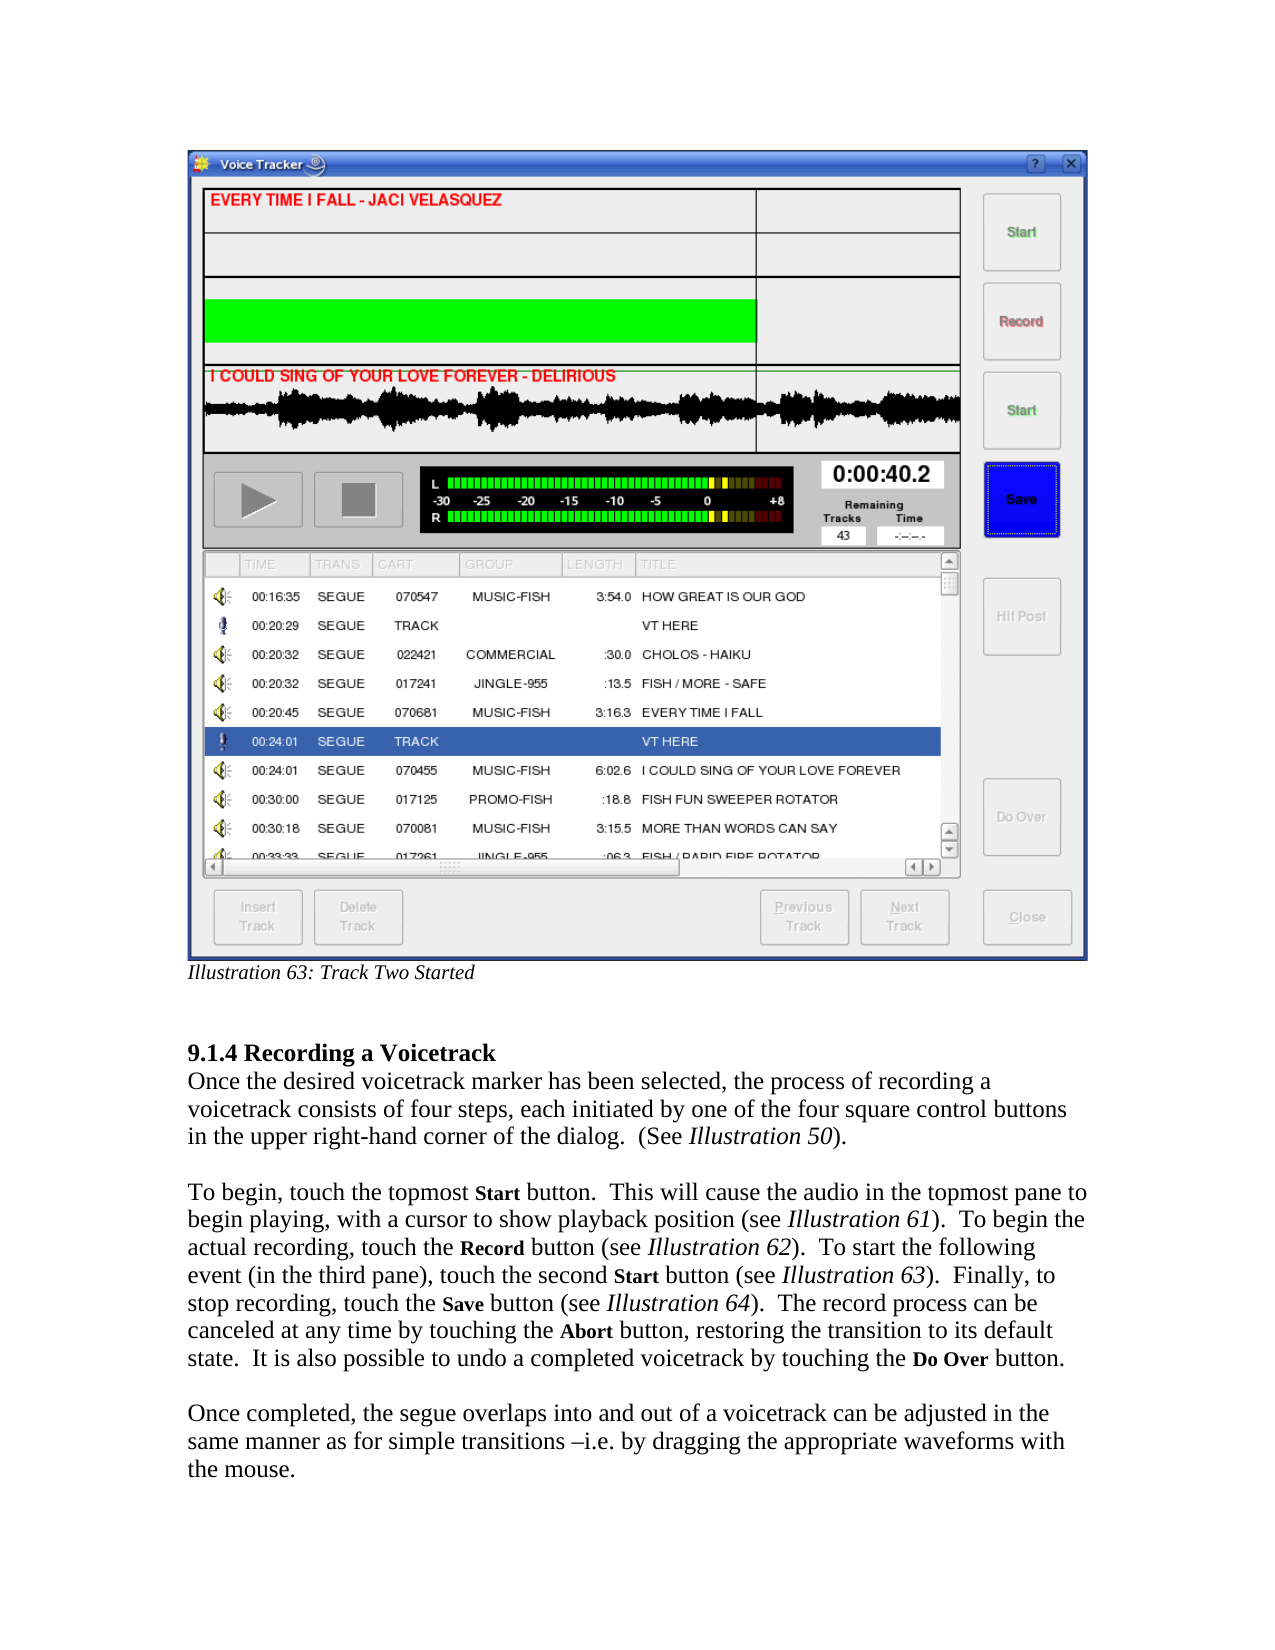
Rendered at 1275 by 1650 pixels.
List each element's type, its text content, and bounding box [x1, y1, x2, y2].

text To begin, touch the topmost Start button. This will cause the audio in the topmost pane to begin playing, with a cursor to show playback position (see Illustration 61). To begin the actual recording, touch the Record button (see Illustration 62). To start the following event (in the third pane), touch the second Start button (see Illustration 63). Finally, to stop recording, touch the Save button (see Illustration 64). The record process can be canceled at any time by touching the Abort button, restoring the transition to its default [187, 1178, 1087, 1344]
text Illustration 63: Track Two Started [187, 961, 1087, 984]
text Once the desired voicetrack marker has been selected, the process of recording a voicetrack consists of four steps, each initiated by one of the four square control buttons in the upper right-hand corner of the dialog. (See Illustration 50). [187, 1067, 1087, 1150]
text Once completed, the segue overlaps into and out of a voicetrack can be adjusted in the same manner as for simple transitions –i.e. by dragging the appropriate waveforms with the mouse. [187, 1399, 1087, 1483]
text state. It is also possible to undo a completed voicetrack by touching the Do Over button. [187, 1344, 1087, 1372]
text 9.1.4 Recording a Voicetrack [187, 1039, 1087, 1067]
picture [187, 150, 1088, 961]
